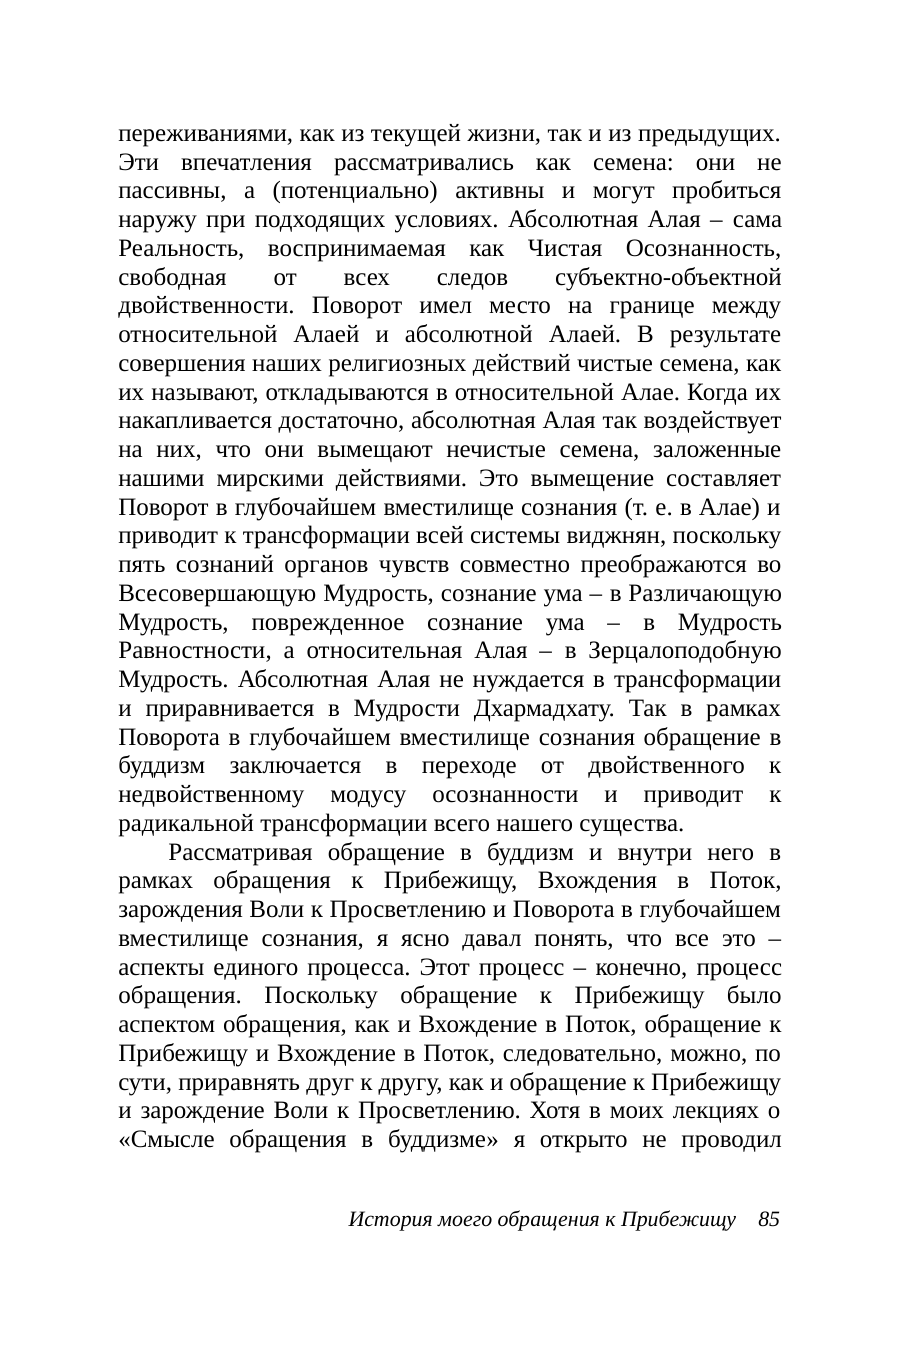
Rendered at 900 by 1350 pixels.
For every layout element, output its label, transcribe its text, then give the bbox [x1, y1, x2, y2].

text Рассматривая обращение в буддизм и внутри него в рамках обращения к Прибежищу, Вхождения в Поток, зарождения Воли к Просветлению и Поворота в глубочайшем вместилище сознания, я ясно давал понять, что все это – аспекты единого процесса. Этот процесс – конечно, процесс обращения. Поскольку обращение к Прибежищу было аспектом обращения, как и Вхождение в Поток, обращение к Прибежищу и Вхождение в Поток, следовательно, можно, по сути, приравнять друг к другу, как и обращение к Прибежищу и зарождение Воли к Просветлению. Хотя в моих лекциях о «Смысле обращения в буддизме» я открыто не проводил [118, 837, 782, 1153]
text переживаниями, как из текущей жизни, так и из предыдущих. Эти впечатления рассматривались как семена: они не пассивны, а (потенциально) активны и могут пробиться наружу при подходящих условиях. Абсолютная Алая – сама Реальность, воспринимаемая как Чистая Осознанность, свободная от всех следов субъектно-объектной двойственности. Поворот имел место на границе между относительной Алаей и абсолютной Алаей. В результате совершения наших религиозных действий чистые семена, как их называют, откладываются в относительной Алае. Когда их накапливается достаточно, абсолютная Алая так воздействует на них, что они вымещают нечистые семена, заложенные нашими мирскими действиями. Это вымещение составляет Поворот в глубочайшем вместилище сознания (т. е. в Алае) и приводит к трансформации всей системы виджнян, поскольку пять сознаний органов чувств совместно преображаются во Всесовершающую Мудрость, сознание ума – в Различающую Мудрость, поврежденное сознание ума – в Мудрость Равностности, а относительная Алая – в Зерцалоподобную Мудрость. Абсолютная Алая не нуждается в трансформации и приравнивается в Мудрости Дхармадхату. Так в рамках Поворота в глубочайшем вместилище сознания обращение в буддизм заключается в переходе от двойственного к недвойственному модусу осознанности и приводит к радикальной трансформации всего нашего существа. [118, 118, 782, 837]
